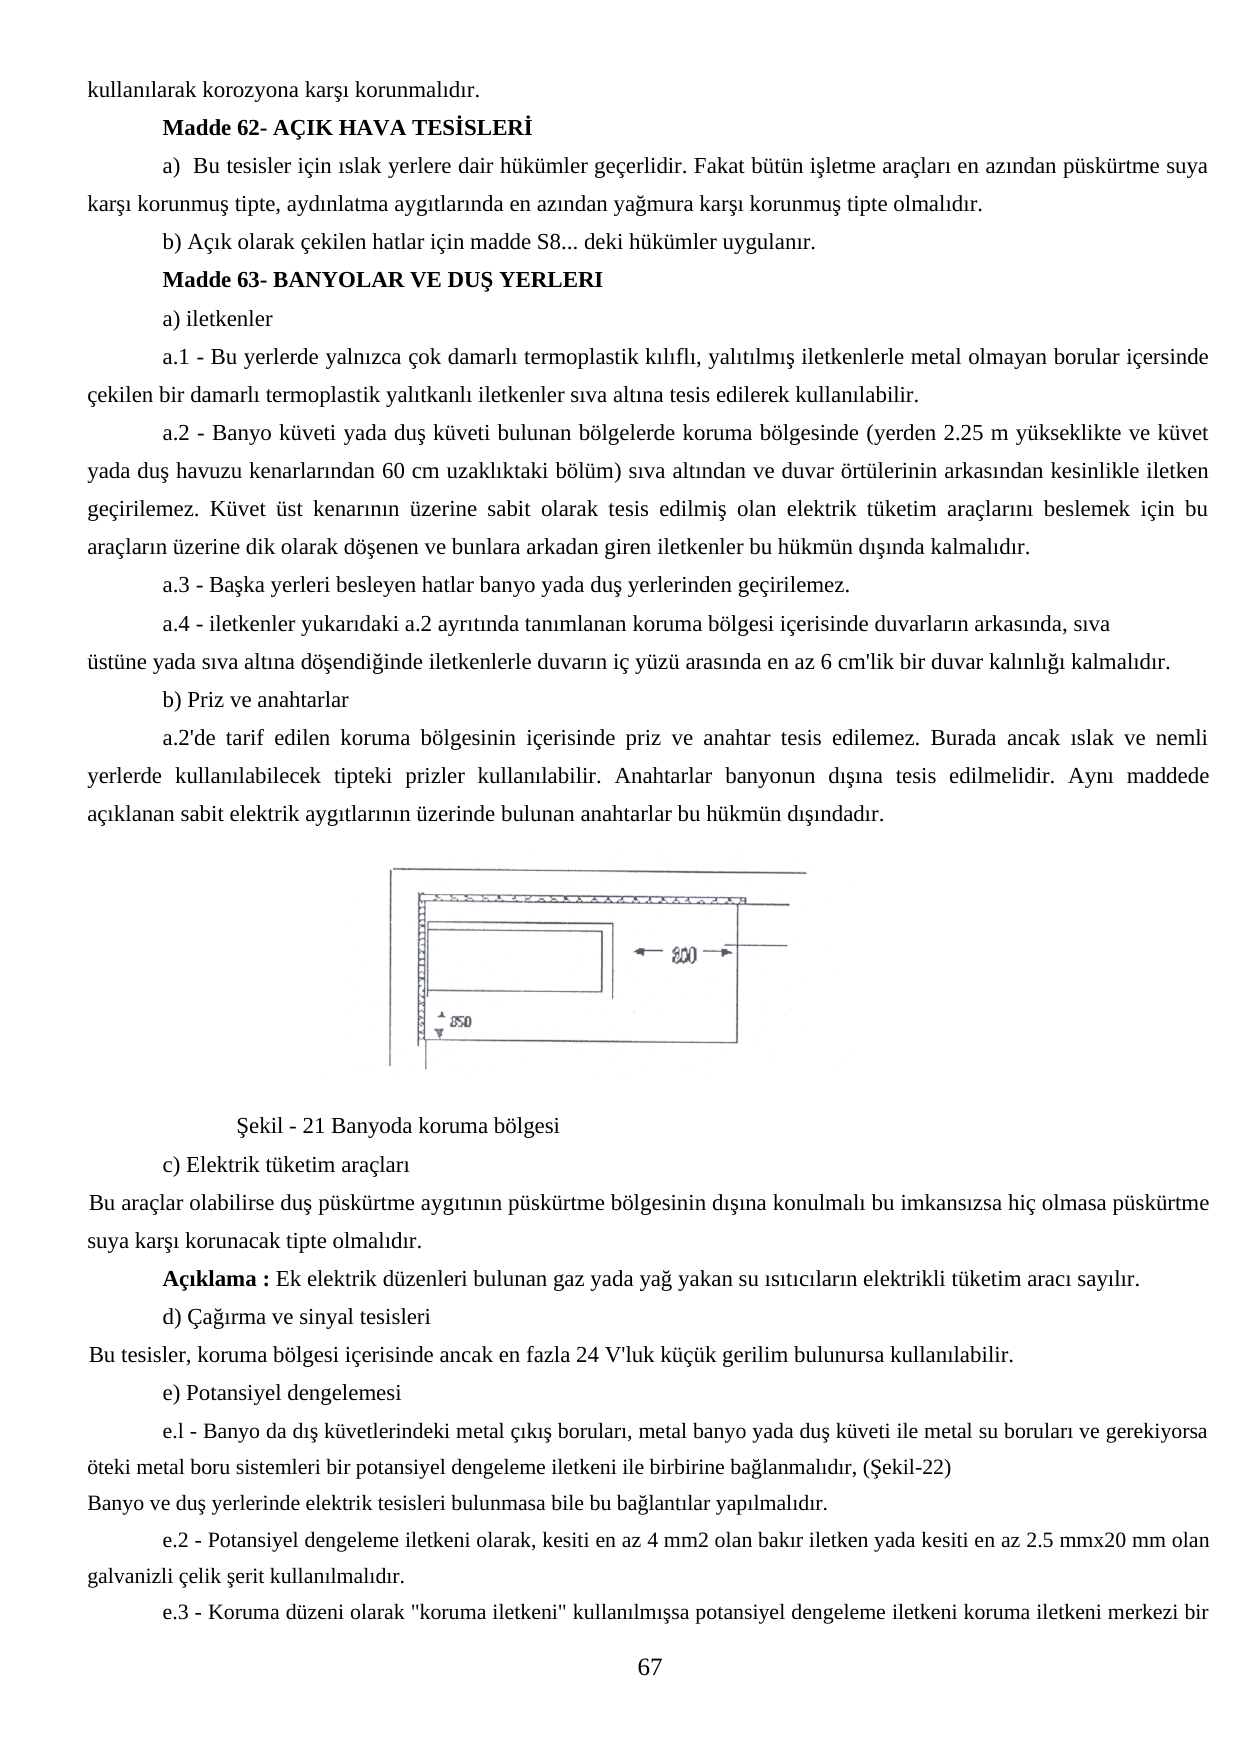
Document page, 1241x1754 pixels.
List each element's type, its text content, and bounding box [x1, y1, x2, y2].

text e) Potansiyel dengelemesi [87, 1380, 1211, 1406]
text kullanılarak korozyona karşı korunmalıdır. [87, 77, 1211, 102]
text c) Elektrik tüketim araçları [87, 1152, 1211, 1177]
text e.l - Banyo da dış küvetlerindeki metal çıkış boruları, metal banyo yada duş küveti ile metal su boruları ve gerekiyorsa öteki metal boru sistemleri bir potansiyel dengeleme iletkeni ile birbirine bağlanmalıdır, (Şekil-22) [87, 1418, 1211, 1479]
text Madde 62- AÇIK HAVA TESİSLERİ [87, 115, 1211, 140]
text b) Priz ve anahtarlar [87, 687, 1211, 712]
text Açıklama : Ek elektrik düzenleri bulunan gaz yada yağ yakan su ısıtıcıların elektrikli tüketim aracı sayılır. [87, 1266, 1211, 1291]
text a.2 - Banyo küveti yada duş küveti bulunan bölgelerde koruma bölgesinde (yerden 2.25 m yükseklikte ve küvet yada duş havuzu kenarlarından 60 cm uzaklıktaki bölüm) sıva altından ve duvar örtülerinin arkasından kesinlikle iletken geçirilemez. Küvet üst kenarının üzerine sabit olarak tesis edilmiş olan elektrik tüketim araçlarını beslemek için bu araçların üzerine dik olarak döşenen ve bunlara arkadan giren iletkenler bu hükmün dışında kalmalıdır. [87, 420, 1211, 560]
text d) Çağırma ve sinyal tesisleri [87, 1304, 1211, 1329]
text a) iletkenler [87, 306, 1211, 331]
text a.1 - Bu yerlerde yalnızca çok damarlı termoplastik kılıflı, yalıtılmış iletkenlerle metal olmayan borular içersinde çekilen bir damarlı termoplastik yalıtkanlı iletkenler sıva altına tesis edilerek kullanılabilir. [87, 344, 1211, 407]
picture [323, 852, 856, 1076]
text e.2 - Potansiyel dengeleme iletkeni olarak, kesiti en az 4 mm2 olan bakır iletken yada kesiti en az 2.5 mmx20 mm olan galvanizli çelik şerit kullanılmalıdır. [87, 1528, 1211, 1588]
text Madde 63- BANYOLAR VE DUŞ YERLERI [87, 267, 1211, 293]
text Şekil - 21 Banyoda koruma bölgesi [87, 1113, 1211, 1139]
text Banyo ve duş yerlerinde elektrik tesisleri bulunmasa bile bu bağlantılar yapılmalıdır. [87, 1491, 1211, 1516]
text Bu araçlar olabilirse duş püskürtme aygıtının püskürtme bölgesinin dışına konulmalı bu imkansızsa hiç olmasa püskürtme suya karşı korunacak tipte olmalıdır. [87, 1190, 1211, 1253]
text b) Açık olarak çekilen hatlar için madde S8... deki hükümler uygulanır. [87, 229, 1211, 255]
text a) Bu tesisler için ıslak yerlere dair hükümler geçerlidir. Fakat bütün işletme araçları en azından püskürtme suya karşı korunmuş tipte, aydınlatma aygıtlarında en azından yağmura karşı korunmuş tipte olmalıdır. [87, 153, 1211, 217]
text a.2'de tarif edilen koruma bölgesinin içerisinde priz ve anahtar tesis edilemez. Burada ancak ıslak ve nemli yerlerde kullanılabilecek tipteki prizler kullanılabilir. Anahtarlar banyonun dışına tesis edilmelidir. Aynı maddede açıklanan sabit elektrik aygıtlarının üzerinde bulunan anahtarlar bu hükmün dışındadır. [87, 725, 1211, 827]
text Bu tesisler, koruma bölgesi içerisinde ancak en fazla 24 V'luk küçük gerilim bulunursa kullanılabilir. [87, 1342, 1211, 1368]
text a.4 - iletkenler yukarıdaki a.2 ayrıtında tanımlanan koruma bölgesi içerisinde duvarların arkasında, sıva [87, 611, 1211, 636]
text üstüne yada sıva altına döşendiğinde iletkenlerle duvarın iç yüzü arasında en az 6 cm'lik bir duvar kalınlığı kalmalıdır. [87, 649, 1211, 674]
text e.3 - Koruma düzeni olarak "koruma iletkeni" kullanılmışsa potansiyel dengeleme iletkeni koruma iletkeni merkezi bir [87, 1600, 1211, 1624]
text a.3 - Başka yerleri besleyen hatlar banyo yada duş yerlerinden geçirilemez. [87, 572, 1211, 598]
